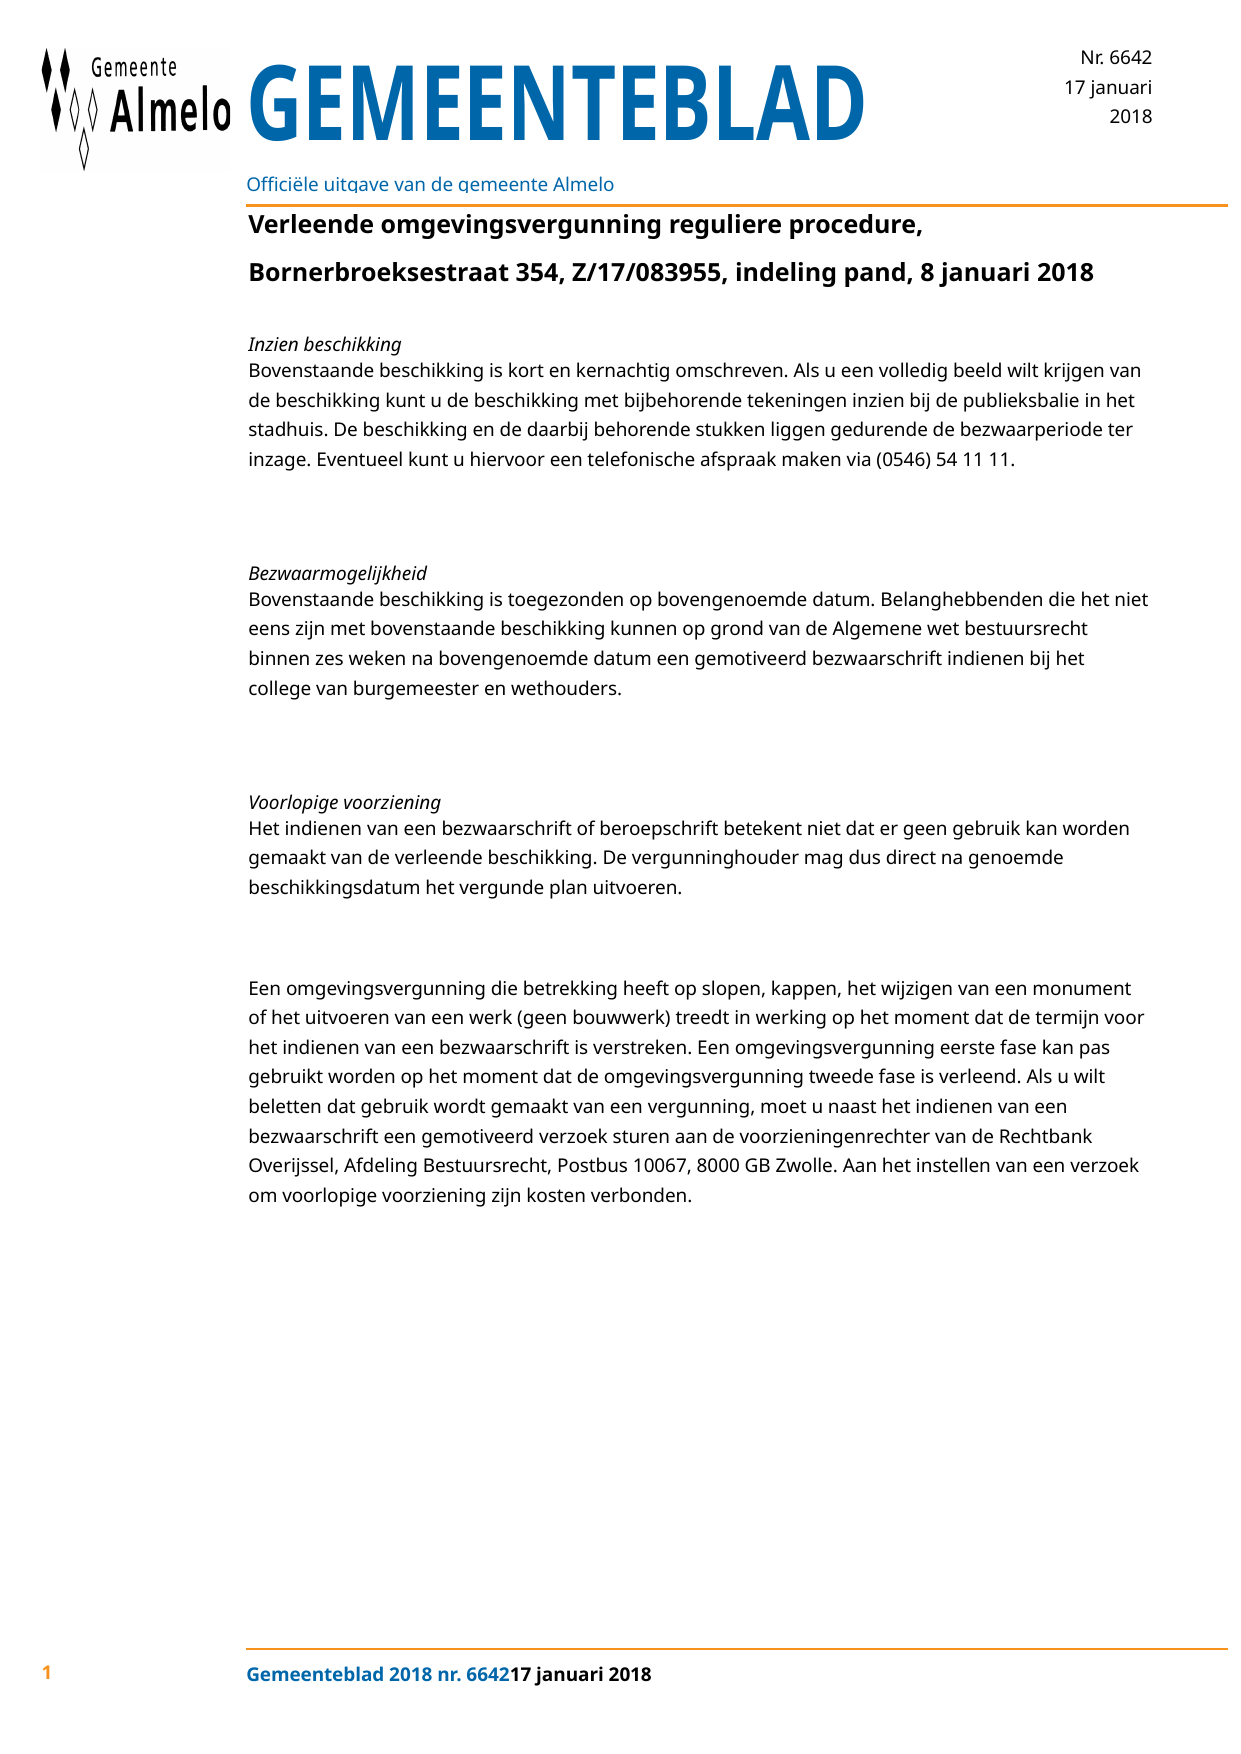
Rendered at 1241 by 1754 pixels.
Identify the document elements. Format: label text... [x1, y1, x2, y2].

picture [41, 47, 231, 172]
text Bovenstaande beschikking is toegezonden op bovengenoemde datum. Belanghebbenden die het niet eens zijn met bovenstaande beschikking kunnen op grond van de Algemene wet bestuursrecht binnen zes weken na bovengenoemde datum een gemotiveerd bezwaarschrift indienen bij het college van burgemeester en wethouders. [248, 586, 1152, 701]
text Een omgevingsvergunning die betrekking heeft op slopen, kappen, het wijzigen van een monument of het uitvoeren van een werk (geen bouwwerk) treedt in werking op het moment dat de termijn voor het indienen van een bezwaarschrift is verstreken. Een omgevingsvergunning eerste fase kan pas gebruikt worden op het moment dat de omgevingsvergunning tweede fase is verleend. Als u wilt beletten dat gebruik wordt gemaakt van een vergunning, moet u naast het indienen van een bezwaarschrift een gemotiveerd verzoek sturen aan de voorzieningenrechter van de Rechtbank Overijssel, Afdeling Bestuursrecht, Postbus 10067, 8000 GB Zwolle. Aan het instellen van een verzoek om voorlopige voorziening zijn kosten verbonden. [248, 975, 1152, 1208]
text Bezwaarmogelijkheid [248, 560, 1152, 586]
text Het indienen van een bezwaarschrift of beroepschrift betekent niet dat er geen gebruik kan worden gemaakt van de verleende beschikking. De vergunninghouder mag dus direct na genoemde beschikkingsdatum het vergunde plan uitvoeren. [248, 815, 1152, 900]
text Inzien beschikking [248, 331, 1152, 357]
text Verleende omgevingsvergunning reguliere procedure, Bornerbroeksestraat 354, Z/17/083955, indeling pand, 8 januari 2018 [248, 207, 1152, 288]
text Bovenstaande beschikking is kort en kernachtig omschreven. Als u een volledig beeld wilt krijgen van de beschikking kunt u de beschikking met bijbehorende tekeningen inzien bij de publieksbalie in het stadhuis. De beschikking en de daarbij behorende stukken liggen gedurende de bezwaarperiode ter inzage. Eventueel kunt u hiervoor een telefonische afspraak maken via (0546) 54 11 11. [248, 357, 1152, 472]
text Voorlopige voorziening [248, 789, 1152, 815]
